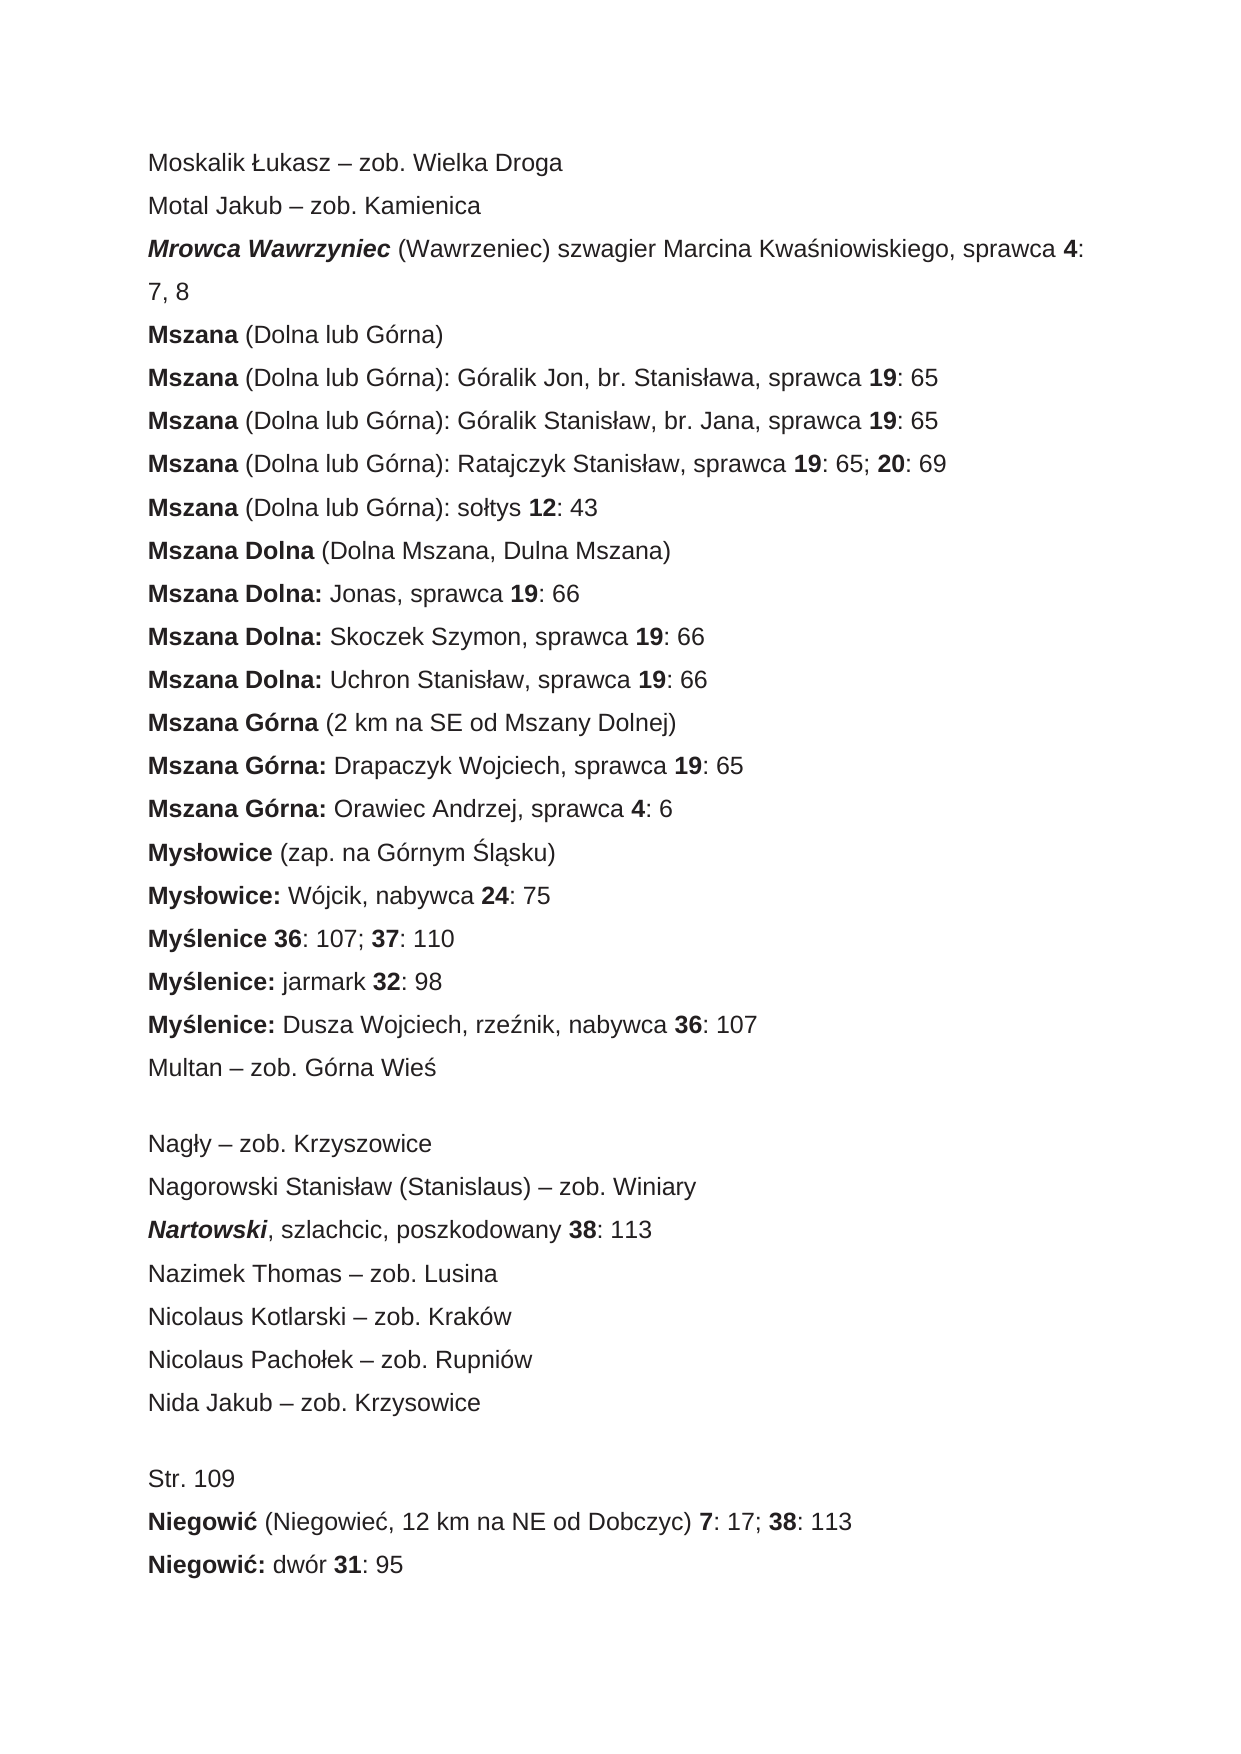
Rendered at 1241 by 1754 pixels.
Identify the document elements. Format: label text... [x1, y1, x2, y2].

text Mszana (Dolna lub Górna): sołtys 12: 43 [148, 493, 1093, 521]
text Mszana Górna: Drapaczyk Wojciech, sprawca 19: 65 [148, 751, 1093, 780]
text Nida Jakub – zob. Krzysowice [148, 1388, 1093, 1417]
text Mrowca Wawrzyniec (Wawrzeniec) szwagier Marcina Kwaśniowiskiego, sprawca 4: 7, 8 [148, 234, 1093, 306]
text Myślenice: Dusza Wojciech, rzeźnik, nabywca 36: 107 [148, 1010, 1093, 1039]
text Nagorowski Stanisław (Stanislaus) – zob. Winiary [148, 1172, 1093, 1201]
text Niegowić (Niegowieć, 12 km na NE od Dobczyc) 7: 17; 38: 113 [148, 1507, 1093, 1536]
text Multan – zob. Górna Wieś [148, 1053, 1093, 1082]
text Nagły – zob. Krzyszowice [148, 1129, 1093, 1158]
text Niegowić: dwór 31: 95 [148, 1550, 1093, 1579]
text Mysłowice (zap. na Górnym Śląsku) [148, 838, 1093, 866]
text Mszana (Dolna lub Górna): Ratajczyk Stanisław, sprawca 19: 65; 20: 69 [148, 449, 1093, 478]
text Nartowski, szlachcic, poszkodowany 38: 113 [148, 1216, 1093, 1244]
text Mszana Dolna: Jonas, sprawca 19: 66 [148, 579, 1093, 608]
text Mszana (Dolna lub Górna): Góralik Jon, br. Stanisława, sprawca 19: 65 [148, 363, 1093, 392]
text Nicolaus Pachołek – zob. Rupniów [148, 1345, 1093, 1374]
text Mszana Górna: Orawiec Andrzej, sprawca 4: 6 [148, 794, 1093, 823]
text Nicolaus Kotlarski – zob. Kraków [148, 1302, 1093, 1331]
text Mszana (Dolna lub Górna): Góralik Stanisław, br. Jana, sprawca 19: 65 [148, 406, 1093, 435]
text Moskalik Łukasz – zob. Wielka Droga [148, 148, 1093, 176]
text Mszana Górna (2 km na SE od Mszany Dolnej) [148, 708, 1093, 737]
text Str. 109 [148, 1464, 1093, 1493]
text Motal Jakub – zob. Kamienica [148, 191, 1093, 219]
text Mszana Dolna: Skoczek Szymon, sprawca 19: 66 [148, 622, 1093, 651]
text Nazimek Thomas – zob. Lusina [148, 1259, 1093, 1287]
text Mszana Dolna: Uchron Stanisław, sprawca 19: 66 [148, 665, 1093, 694]
text Myślenice 36: 107; 37: 110 [148, 924, 1093, 953]
text Mszana Dolna (Dolna Mszana, Dulna Mszana) [148, 536, 1093, 564]
text Mszana (Dolna lub Górna) [148, 320, 1093, 349]
text Myślenice: jarmark 32: 98 [148, 967, 1093, 996]
text Mysłowice: Wójcik, nabywca 24: 75 [148, 881, 1093, 909]
